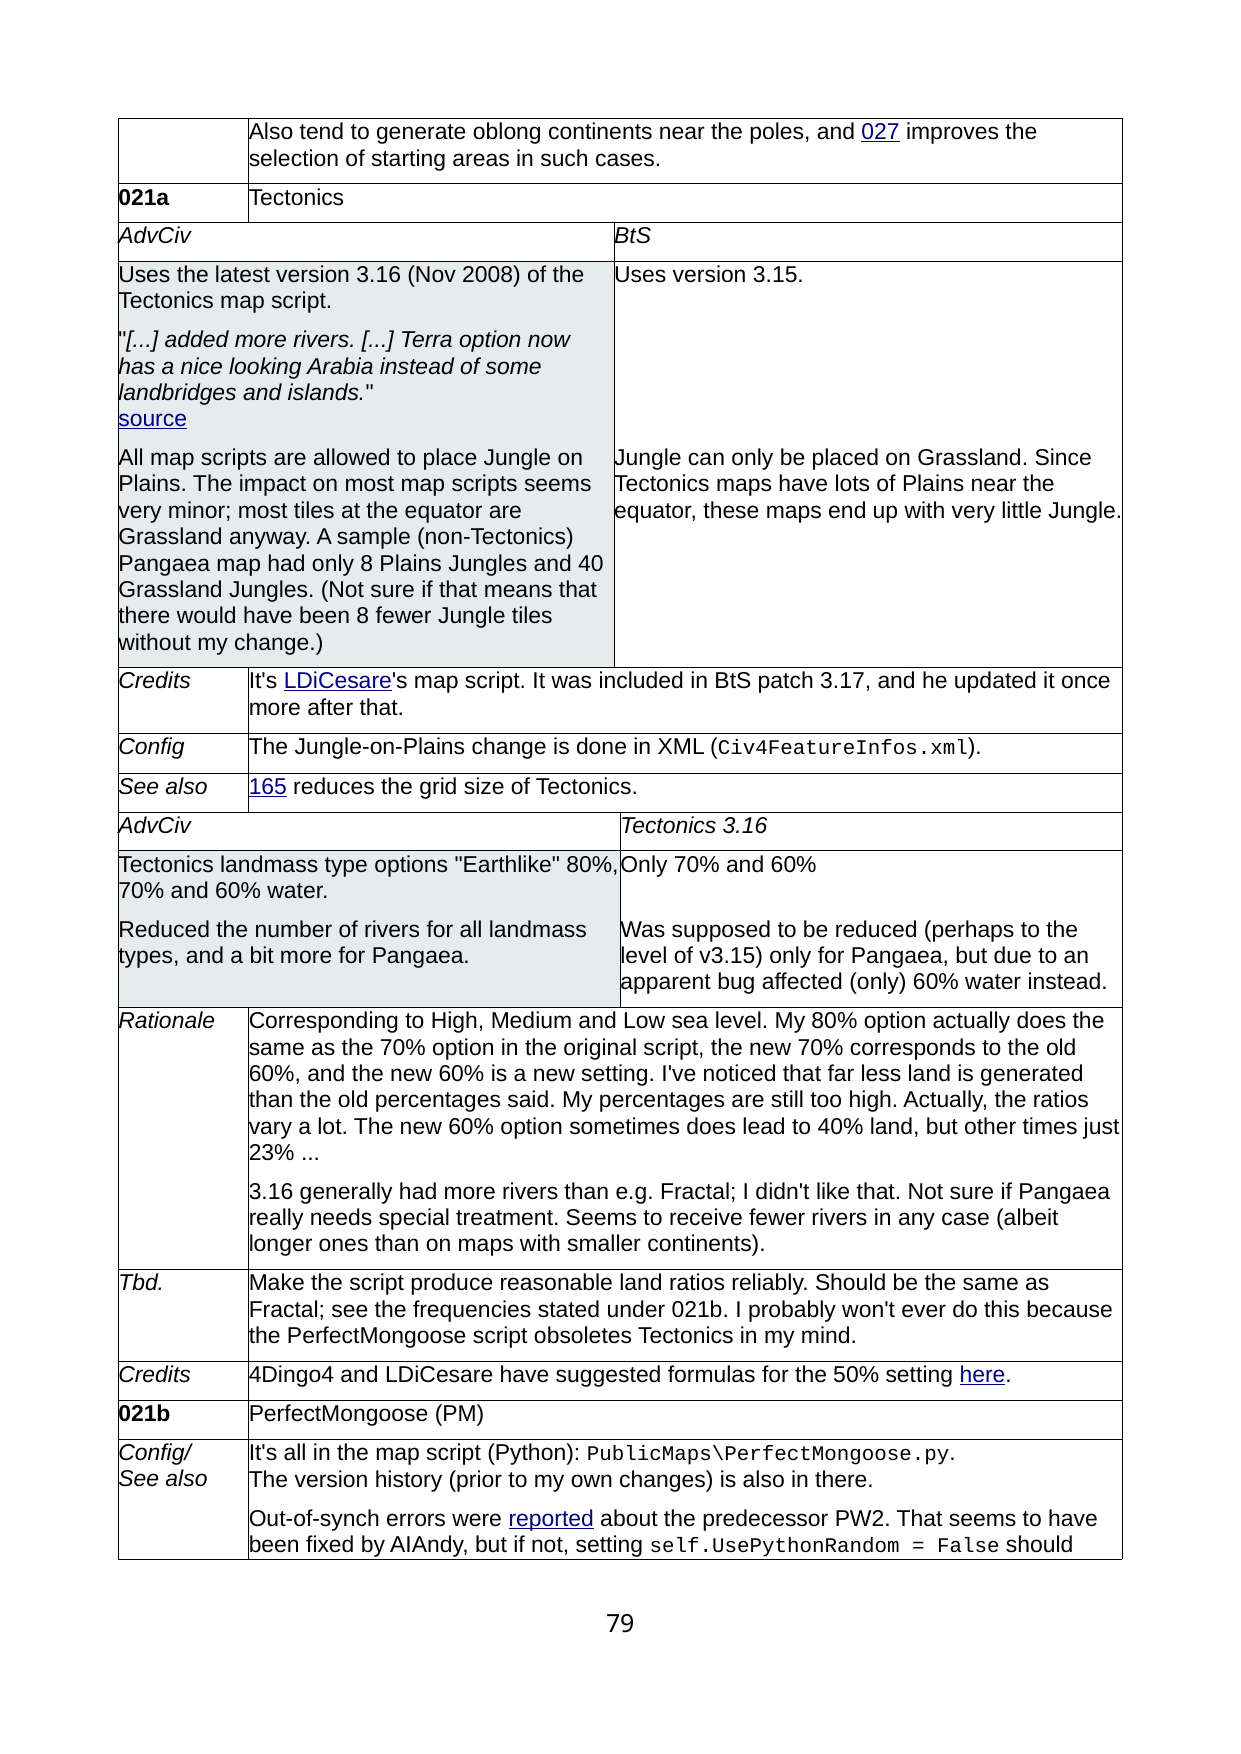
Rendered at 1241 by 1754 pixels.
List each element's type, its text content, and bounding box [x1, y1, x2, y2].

table_cell Tbd. [119, 1270, 248, 1361]
table_cell 165 reduces the grid size of Tectonics. [249, 774, 1122, 812]
table_cell Corresponding to High, Medium and Low sea level. My 80% option actually does the same as the 70% option in the original script, the new 70% corresponds to the old 60%, and the new 60% is a new setting. I've noticed that far less land is generated than the old percentages said. My percentages are still too high. Actually, the ratios vary a lot. The new 60% option sometimes does lead to 40% land, but other times just 23% ... 3.16 generally had more rivers than e.g. Fractal; I didn't like that. Not sure if Pangaea really needs special treatment. Seems to receive fewer rivers in any case (albeit longer ones than on maps with smaller continents). [249, 1008, 1122, 1269]
table_cell Uses the latest version 3.16 (Nov 2008) of the Tectonics map script. "[...] added more rivers. [...] Terra option now has a nice looking Arabia instead of some landbridges and islands." source All map scripts are allowed to place Jungle on Plains. The impact on most map scripts seems very minor; most tiles at the equator are Grassland anyway. A sample (non-Tectonics) Pangaea map had only 8 Plains Jungles and 40 Grassland Jungles. (Not sure if that means that there would have been 8 fewer Jungle tiles without my change.) [119, 262, 614, 667]
table_cell BtS [615, 223, 1122, 261]
table_cell Credits [119, 1362, 248, 1399]
table_cell See also [119, 774, 248, 812]
table_cell AdvCiv [119, 223, 614, 261]
table_cell Tectonics landmass type options "Earthlike" 80%, 70% and 60% water. Reduced the number of rivers for all landmass types, and a bit more for Pangaea. [119, 851, 620, 1007]
table_cell Tectonics 3.16 [621, 813, 1122, 850]
table_cell 021a [119, 184, 248, 222]
table_cell Config [119, 734, 248, 773]
table_cell It's all in the map script (Python): PublicMaps\PerfectMongoose.py. The version history (prior to my own changes) is also in there. Out-of-synch errors were reported about the predecessor PW2. That seems to have been fixed by AIAndy, but if not, setting self.UsePythonRandom = False should [249, 1440, 1122, 1559]
table_cell Credits [119, 668, 248, 732]
table_cell Only 70% and 60% Was supposed to be reduced (perhaps to the level of v3.15) only for Pangaea, but due to an apparent bug affected (only) 60% water instead. [621, 851, 1122, 1007]
table_cell 4Dingo4 and LDiCesare have suggested formulas for the 50% setting here. [249, 1362, 1122, 1399]
table_cell PerfectMongoose (PM) [249, 1401, 1122, 1438]
table_cell Also tend to generate oblong continents near the poles, and 027 improves the selection of starting areas in such cases. [249, 119, 1122, 183]
table_cell The Jungle-on-Plains change is done in XML (Civ4FeatureInfos.xml). [249, 734, 1122, 773]
table_cell 021b [119, 1401, 248, 1438]
table_cell Tectonics [249, 184, 1122, 222]
table_cell Uses version 3.15. Jungle can only be placed on Grassland. Since Tectonics maps have lots of Plains near the equator, these maps end up with very little Jungle. [615, 262, 1122, 667]
table_cell It's LDiCesare's map script. It was included in BtS patch 3.17, and he updated it once more after that. [249, 668, 1122, 732]
table_cell Rationale [119, 1008, 248, 1269]
table_cell AdvCiv [119, 813, 620, 850]
table_cell Config/ See also [119, 1440, 248, 1559]
table_cell [119, 119, 248, 183]
table_cell Make the script produce reasonable land ratios reliably. Should be the same as Fractal; see the frequencies stated under 021b. I probably won't ever do this because the PerfectMongoose script obsoletes Tectonics in my mind. [249, 1270, 1122, 1361]
